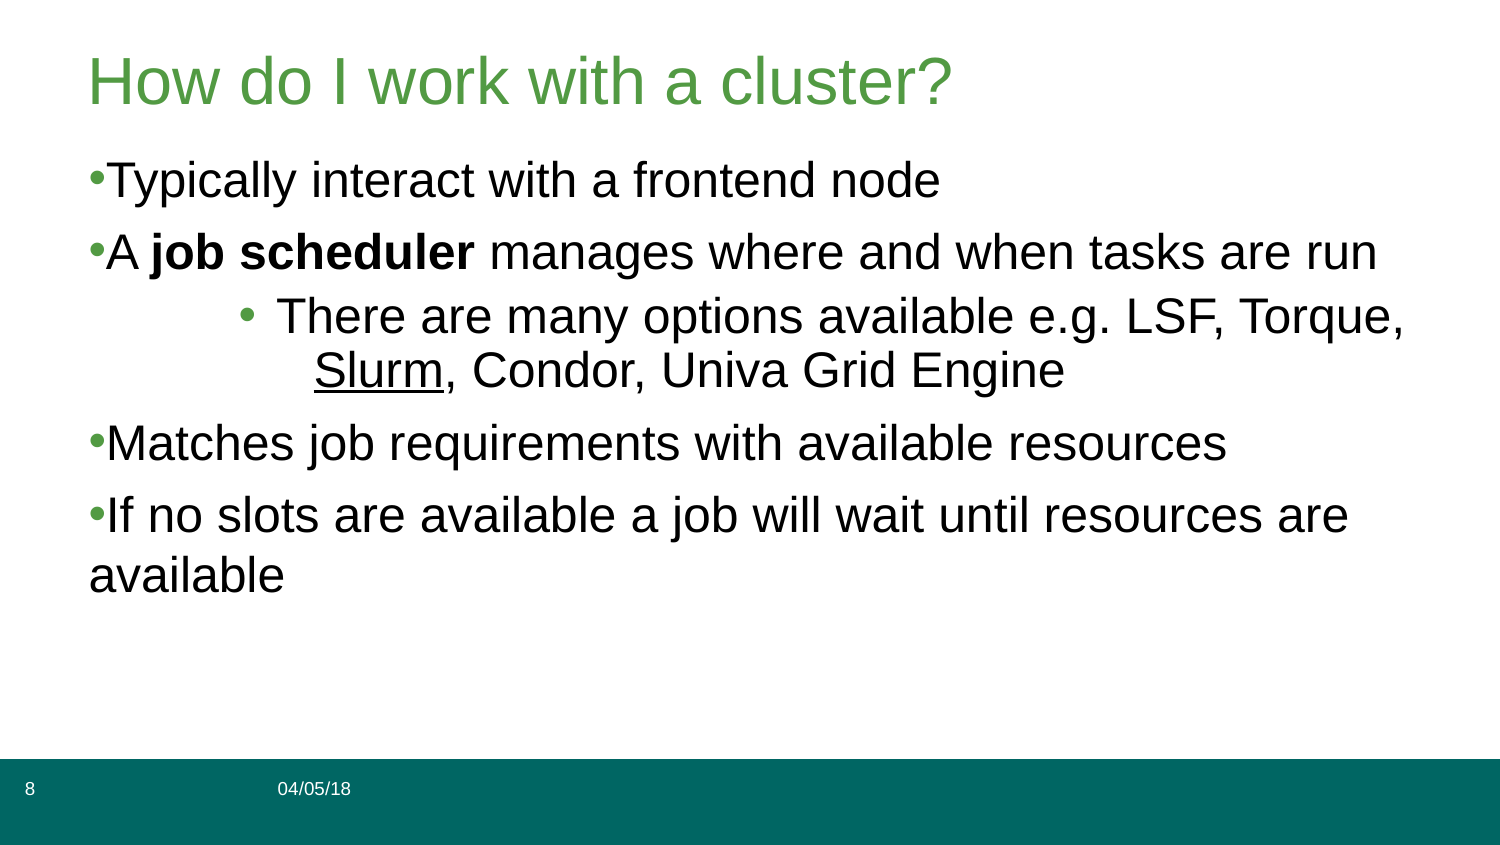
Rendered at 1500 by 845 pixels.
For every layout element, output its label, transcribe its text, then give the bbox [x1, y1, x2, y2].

title How do I work with a cluster? [87, 37, 1426, 132]
text_box [24, 776, 76, 799]
list Typically interact with a frontend node A job scheduler manages where and when tasks are run There are many options available e.g. LSF, Torque, Slurm, Condor, Univa Grid Engine Matches job requirements with available resources If no slots are available a job will wait until resources are available [88, 147, 1427, 608]
text_box 04/05/18 [277, 776, 553, 799]
